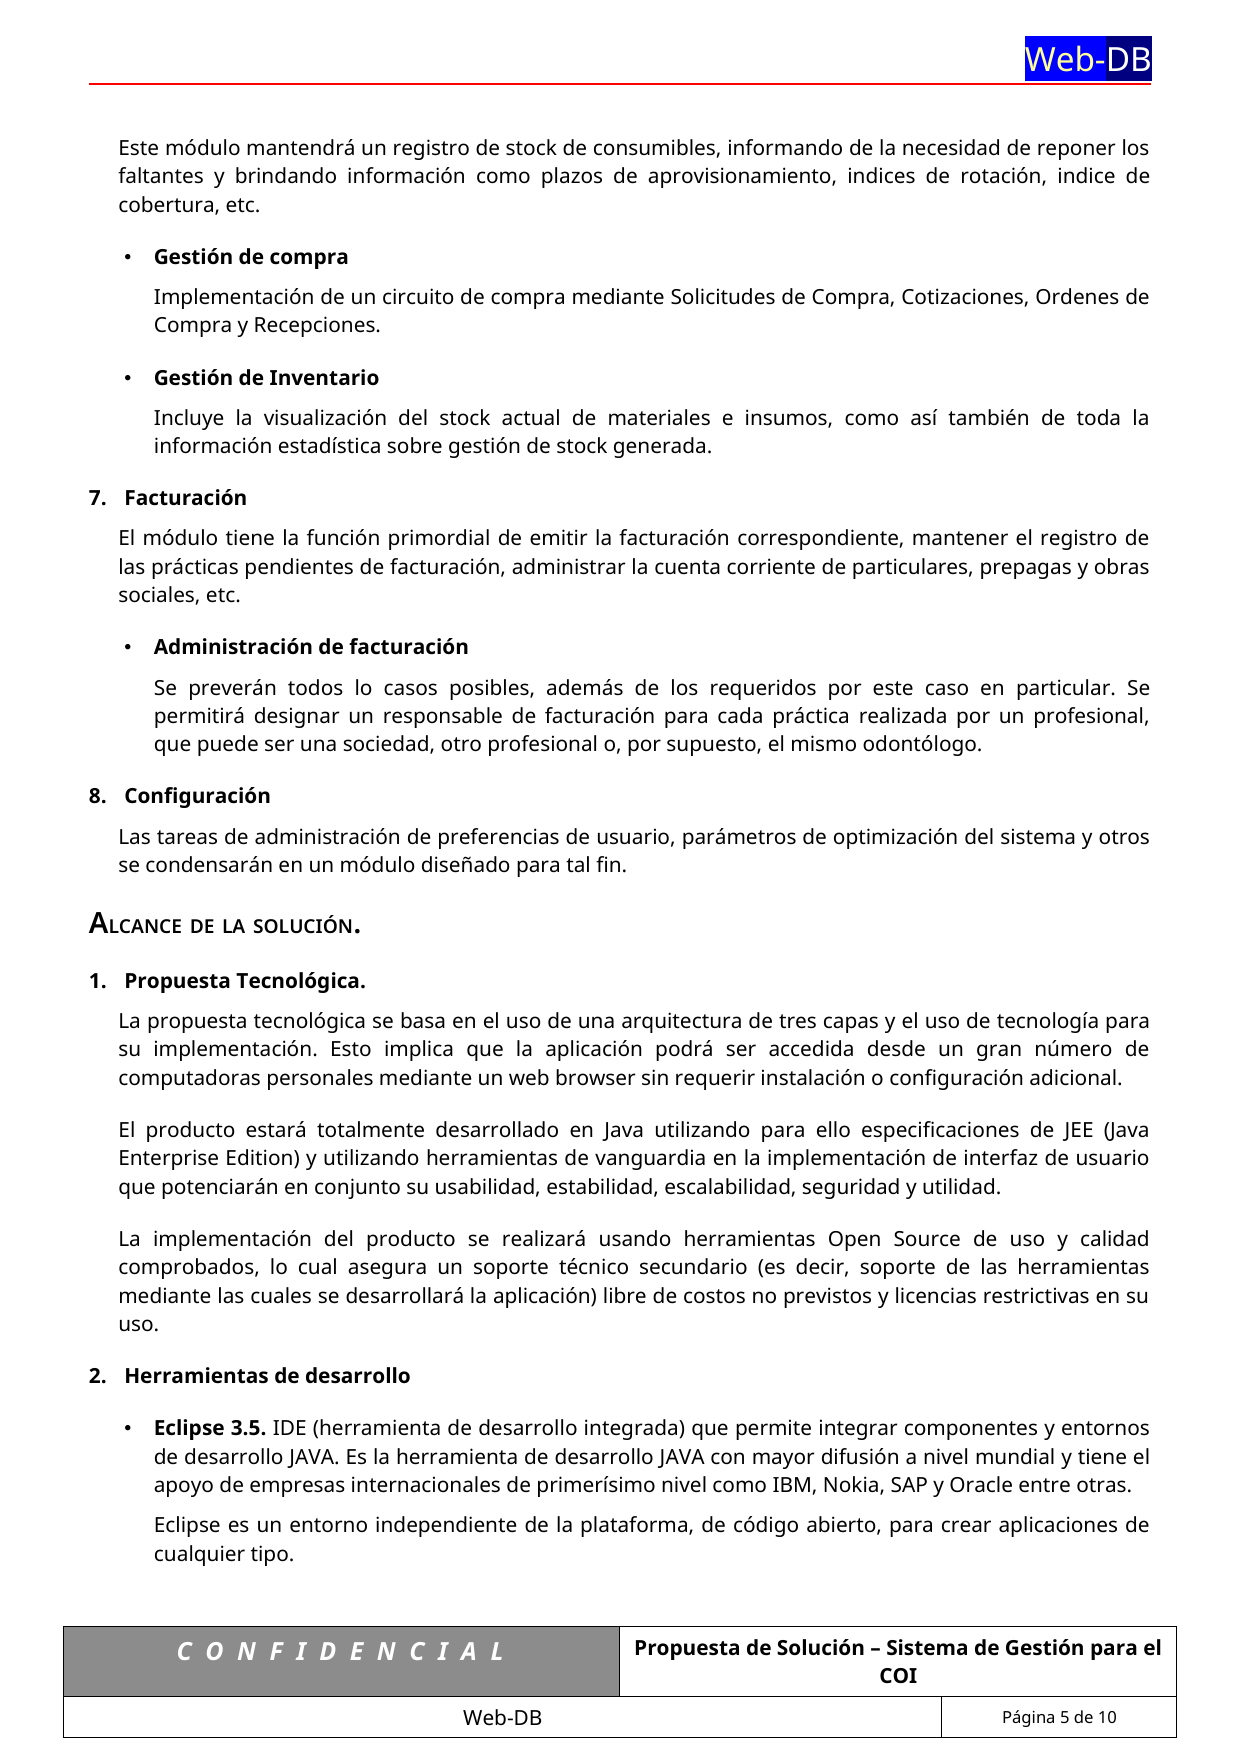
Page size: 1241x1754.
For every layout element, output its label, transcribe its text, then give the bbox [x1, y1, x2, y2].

subtitle Alcance de la solución. [89, 902, 1151, 942]
list Configuración [89, 782, 1151, 810]
list Eclipse 3.5. IDE (herramienta de desarrollo integrada) que permite integrar componentes y entornos de desarrollo JAVA. Es la herramienta de desarrollo JAVA con mayor difusión a nivel mundial y tiene el apoyo de empresas internacionales de primerísimo nivel como IBM, Nokia, SAP y Oracle entre otras. [124, 1413, 1151, 1499]
list Facturación [89, 483, 1151, 512]
text La propuesta tecnológica se basa en el uso de una arquitectura de tres capas y el uso de tecnología para su implementación. Esto implica que la aplicación podrá ser accedida desde un gran número de computadoras personales mediante un web browser sin requerir instalación o configuración adicional. [118, 1006, 1151, 1091]
text La implementación del producto se realizará usando herramientas Open Source de uso y calidad comprobados, lo cual asegura un soporte técnico secundario (es decir, soporte de las herramientas mediante las cuales se desarrollará la aplicación) libre de costos no previstos y licencias restrictivas en su uso. [118, 1224, 1151, 1338]
text Se preverán todos lo casos posibles, además de los requeridos por este caso en particular. Se permitirá designar un responsable de facturación para cada práctica realizada por un profesional, que puede ser una sociedad, otro profesional o, por supuesto, el mismo odontólogo. [154, 673, 1151, 758]
text El módulo tiene la función primordial de emitir la facturación correspondiente, mantener el registro de las prácticas pendientes de facturación, administrar la cuenta corriente de particulares, prepagas y obras sociales, etc. [118, 523, 1151, 609]
text Incluye la visualización del stock actual de materiales e insumos, como así también de toda la información estadística sobre gestión de stock generada. [154, 403, 1151, 460]
text Este módulo mantendrá un registro de stock de consumibles, informando de la necesidad de reponer los faltantes y brindando información como plazos de aprovisionamiento, indices de rotación, indice de cobertura, etc. [118, 133, 1151, 218]
list Propuesta Tecnológica. [89, 966, 1151, 994]
text Eclipse es un entorno independiente de la plataforma, de código abierto, para crear aplicaciones de cualquier tipo. [154, 1510, 1151, 1567]
text El producto estará totalmente desarrollado en Java utilizando para ello especificaciones de JEE (Java Enterprise Edition) y utilizando herramientas de vanguardia en la implementación de interfaz de usuario que potenciarán en conjunto su usabilidad, estabilidad, escalabilidad, seguridad y utilidad. [118, 1115, 1151, 1200]
list Gestión de Inventario [124, 363, 1151, 391]
list Administración de facturación [124, 632, 1151, 661]
list Gestión de compra [124, 242, 1151, 270]
text Implementación de un circuito de compra mediante Solicitudes de Compra, Cotizaciones, Ordenes de Compra y Recepciones. [154, 282, 1151, 339]
text Las tareas de administración de preferencias de usuario, parámetros de optimización del sistema y otros se condensarán en un módulo diseñado para tal fin. [118, 822, 1151, 879]
list Herramientas de desarrollo [89, 1361, 1151, 1390]
